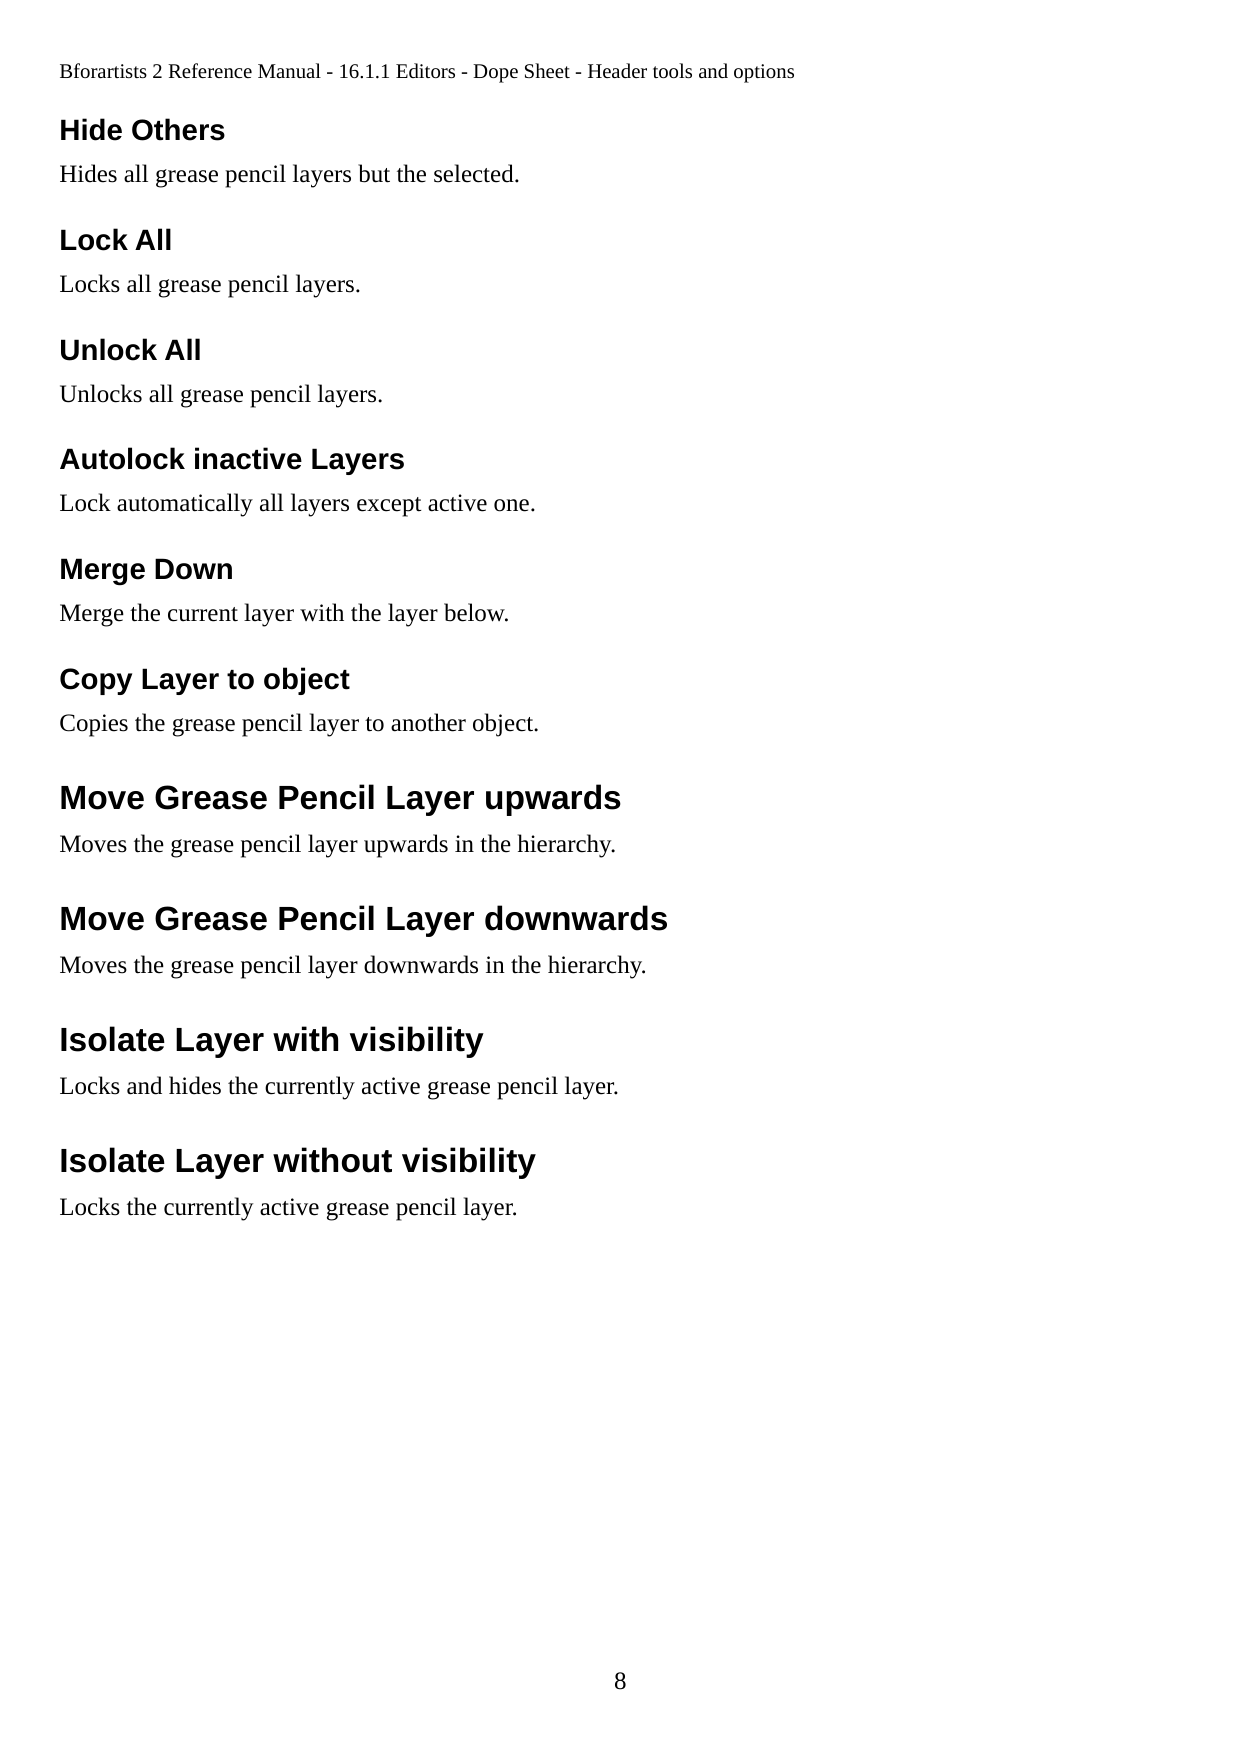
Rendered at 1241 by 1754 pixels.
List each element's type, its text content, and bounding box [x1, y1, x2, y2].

text Moves the grease pencil layer downwards in the hierarchy. [59, 950, 1181, 979]
text Moves the grease pencil layer upwards in the hierarchy. [59, 829, 1181, 858]
text Locks all grease pencil layers. [59, 269, 1181, 297]
text Merge the current layer with the layer below. [59, 598, 1181, 627]
subtitle Unlock All [59, 332, 1181, 366]
subtitle Isolate Layer with visibility [59, 1020, 1181, 1059]
subtitle Lock All [59, 222, 1181, 256]
subtitle Move Grease Pencil Layer upwards [59, 778, 1181, 817]
text Hides all grease pencil layers but the selected. [59, 159, 1181, 188]
text Copies the grease pencil layer to another object. [59, 708, 1181, 737]
text Locks the currently active grease pencil layer. [59, 1192, 1181, 1221]
text Unlocks all grease pencil layers. [59, 379, 1181, 407]
subtitle Isolate Layer without visibility [59, 1141, 1181, 1180]
text Locks and hides the currently active grease pencil layer. [59, 1071, 1181, 1100]
subtitle Merge Down [59, 552, 1181, 586]
subtitle Autolock inactive Layers [59, 442, 1181, 476]
subtitle Move Grease Pencil Layer downwards [59, 899, 1181, 938]
subtitle Hide Others [59, 113, 1181, 146]
text Lock automatically all layers except active one. [59, 488, 1181, 517]
subtitle Copy Layer to object [59, 662, 1181, 696]
